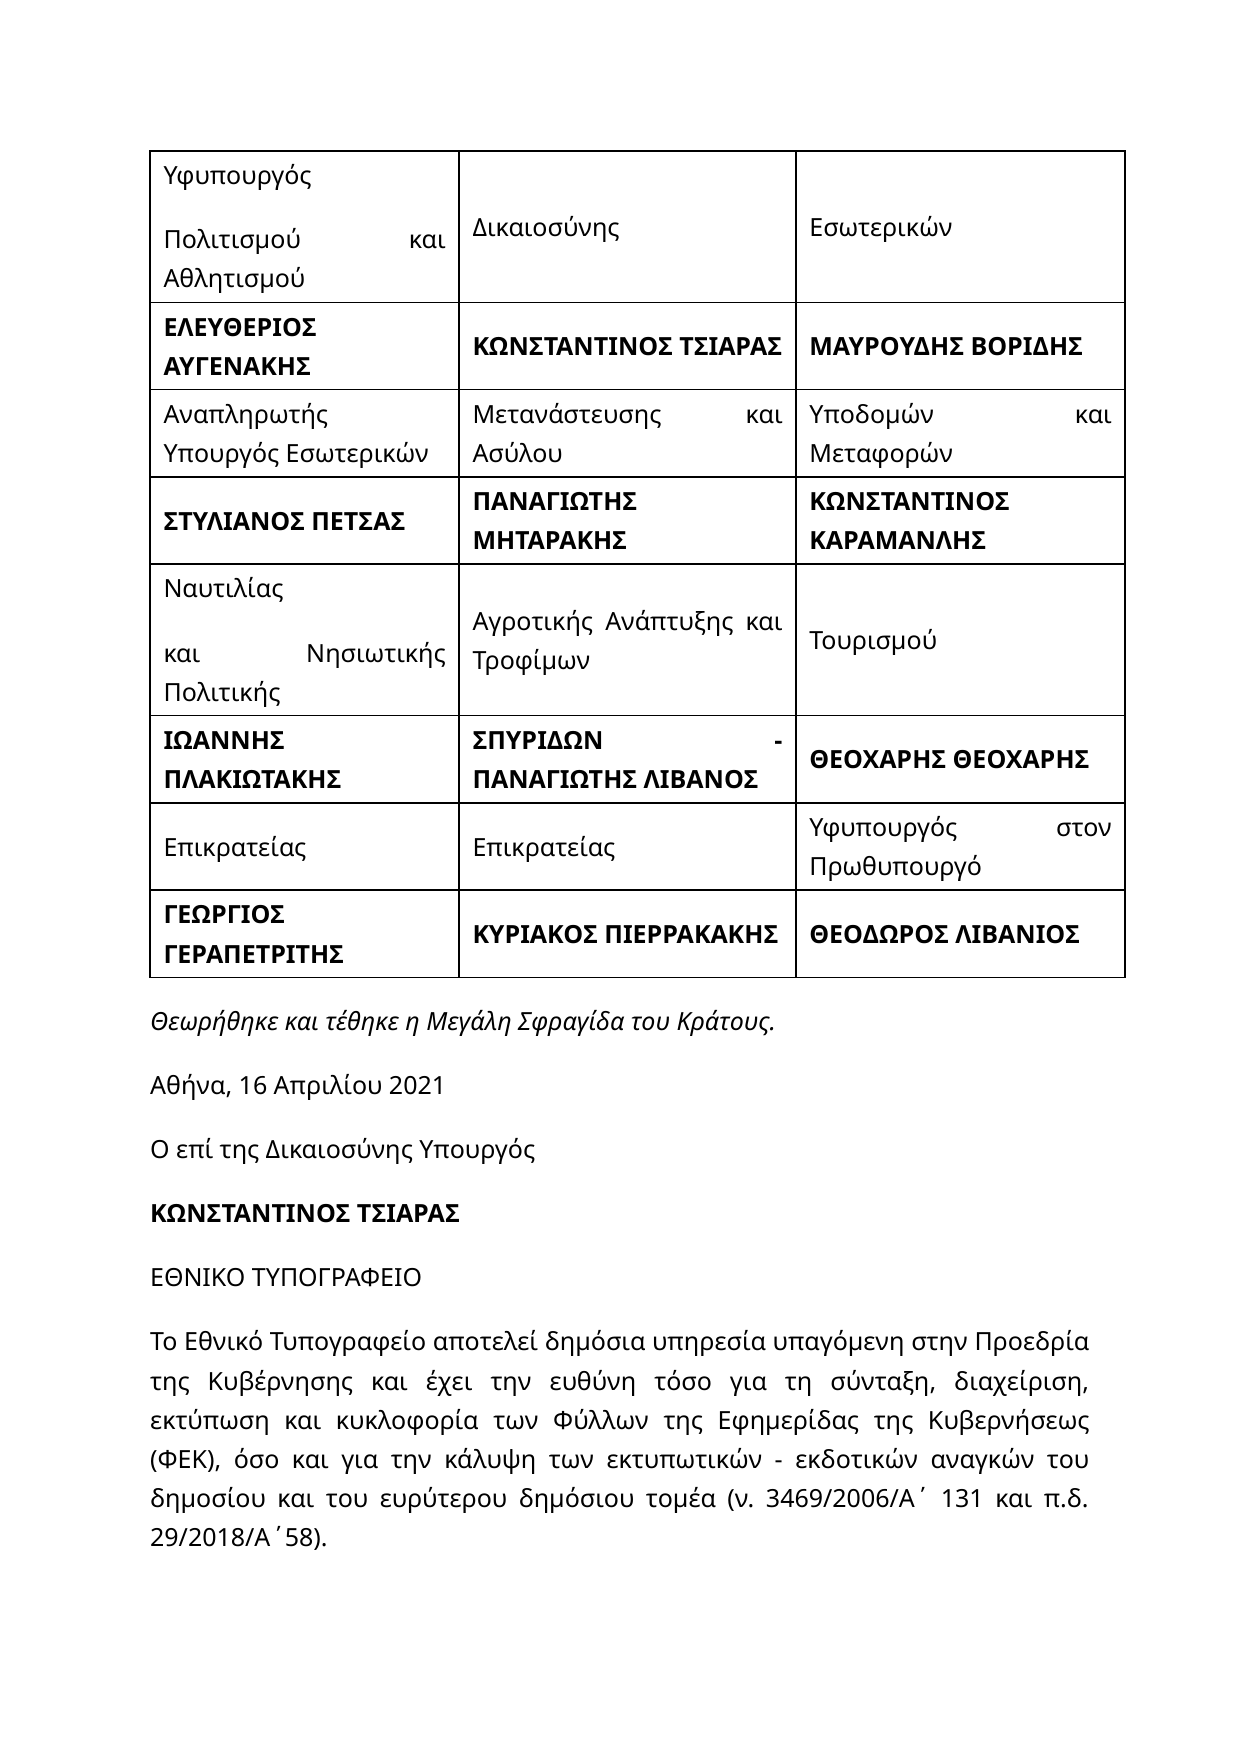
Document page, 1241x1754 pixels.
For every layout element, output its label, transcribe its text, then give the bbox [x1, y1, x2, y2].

table_cell Υφυπουργός στον Πρωθυπουργό [797, 804, 1124, 889]
table_cell ΓΕΩΡΓΙΟΣ ΓΕΡΑΠΕΤΡΙΤΗΣ [151, 891, 458, 977]
table_cell Εσωτερικών [797, 152, 1124, 301]
table_cell Υφυπουργός Πολιτισμού και Αθλητισμού [151, 152, 458, 301]
table_cell ΣΤΥΛΙΑΝΟΣ ΠΕΤΣΑΣ [151, 478, 458, 563]
table_cell Αναπληρωτής Υπουργός Εσωτερικών [151, 390, 458, 476]
table_cell Δικαιοσύνης [460, 152, 795, 301]
table_cell Επικρατείας [151, 804, 458, 889]
text Το Εθνικό Τυπογραφείο αποτελεί δημόσια υπηρεσία υπαγόμενη στην Προεδρία της Κυβέρνησης και έχει την ευθύνη τόσο για τη σύνταξη, διαχείριση, εκτύπωση και κυκλοφορία των Φύλλων της Εφημερίδας της Κυβερνήσεως (ΦΕΚ), όσο και για την κάλυψη των εκτυπωτικών - εκδοτικών αναγκών του δημοσίου και του ευρύτερου δημόσιου τομέα (ν. 3469/2006/Α΄ 131 και π.δ. 29/2018/Α΄58). [150, 1324, 1090, 1554]
table_cell ΜΑΥΡΟΥΔΗΣ ΒΟΡΙΔΗΣ [797, 303, 1124, 389]
table_cell ΙΩΑΝΝΗΣ ΠΛΑΚΙΩΤΑΚΗΣ [151, 716, 458, 802]
table_cell Υποδομών και Μεταφορών [797, 390, 1124, 476]
table_cell Μετανάστευσης και Ασύλου [460, 390, 795, 476]
text ΕΘΝΙΚΟ ΤΥΠΟΓΡΑΦΕΙΟ [150, 1260, 1090, 1294]
table_cell ΚΩΝΣΤΑΝΤΙΝΟΣ ΚΑΡΑΜΑΝΛΗΣ [797, 478, 1124, 563]
table_cell ΚΩΝΣΤΑΝΤΙΝΟΣ ΤΣΙΑΡΑΣ [460, 303, 795, 389]
table_cell Ναυτιλίας και Νησιωτικής Πολιτικής [151, 565, 458, 715]
text Αθήνα, 16 Απριλίου 2021 [150, 1067, 1090, 1101]
table_cell ΣΠΥΡΙΔΩΝ - ΠΑΝΑΓΙΩΤΗΣ ΛΙΒΑΝΟΣ [460, 716, 795, 802]
table_cell Επικρατείας [460, 804, 795, 889]
table_cell ΕΛΕΥΘΕΡΙΟΣ ΑΥΓΕΝΑΚΗΣ [151, 303, 458, 389]
text Θεωρήθηκε και τέθηκε η Μεγάλη Σφραγίδα του Κράτους. [150, 1003, 1090, 1037]
text Ο επί της Δικαιοσύνης Υπουργός [150, 1132, 1090, 1166]
table_cell ΘΕΟΔΩΡΟΣ ΛΙΒΑΝΙΟΣ [797, 891, 1124, 977]
table_cell ΠΑΝΑΓΙΩΤΗΣ ΜΗΤΑΡΑΚΗΣ [460, 478, 795, 563]
text ΚΩΝΣΤΑΝΤΙΝΟΣ ΤΣΙΑΡΑΣ [150, 1196, 1090, 1230]
table_cell Τουρισμού [797, 565, 1124, 715]
table_cell ΚΥΡΙΑΚΟΣ ΠΙΕΡΡΑΚΑΚΗΣ [460, 891, 795, 977]
table_cell Αγροτικής Ανάπτυξης και Τροφίμων [460, 565, 795, 715]
table_cell ΘΕΟΧΑΡΗΣ ΘΕΟΧΑΡΗΣ [797, 716, 1124, 802]
